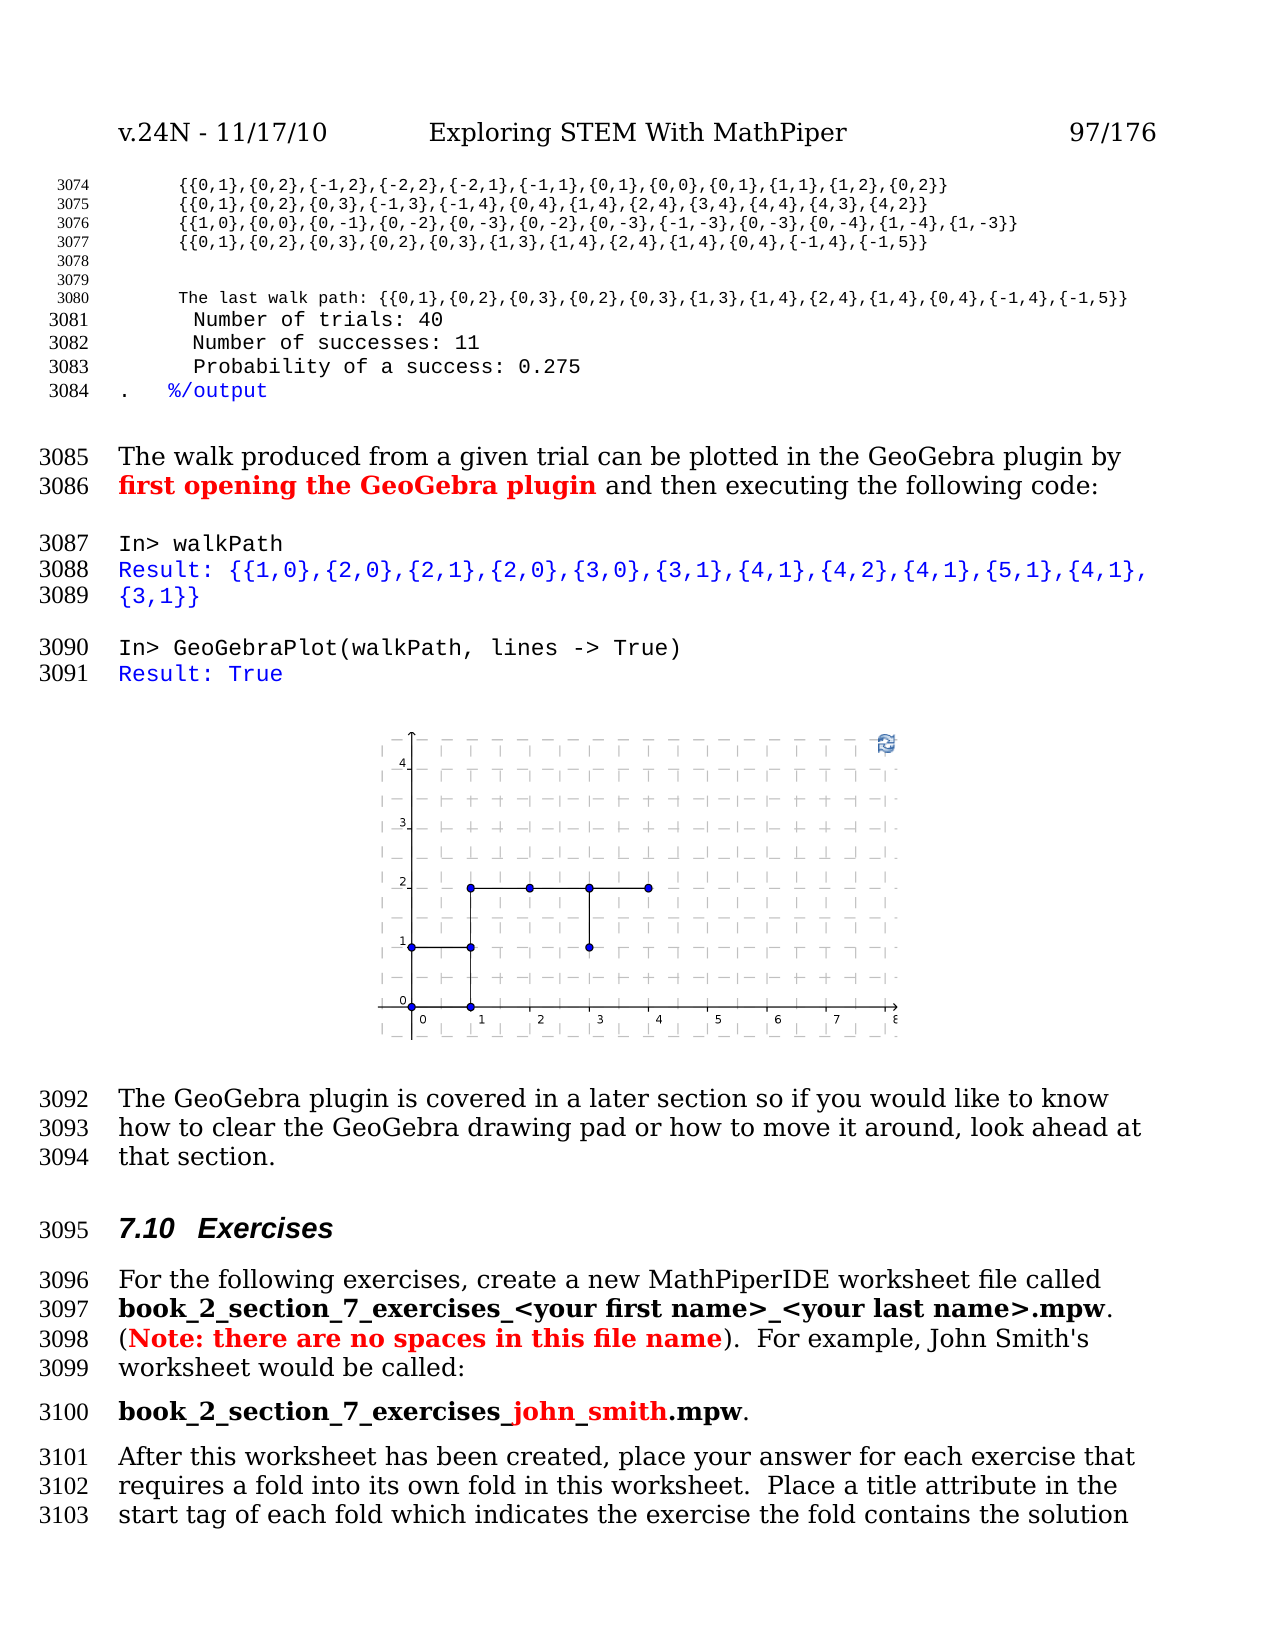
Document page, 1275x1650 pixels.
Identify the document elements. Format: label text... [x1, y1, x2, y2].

text {{1,0},{0,0},{0,-1},{0,-2},{0,-3},{0,-2},{0,-3},{-1,-3},{0,-3},{0,-4},{1,-4},{1,-3}} [118, 214, 1157, 233]
text {{0,1},{0,2},{-1,2},{-2,2},{-2,1},{-1,1},{0,1},{0,0},{0,1},{1,1},{1,2},{0,2}} [118, 177, 1157, 196]
text Probability of a success: 0.275 [118, 356, 1157, 380]
text The walk produced from a given trial can be plotted in the GeoGebra plugin by first opening the GeoGebra plugin and then executing the following code: [118, 442, 1157, 500]
text The last walk path: {{0,1},{0,2},{0,3},{0,2},{0,3},{1,3},{1,4},{2,4},{1,4},{0,4},{-1,4},{-1,5}} [118, 290, 1157, 309]
text Result: True [118, 662, 1157, 688]
text For the following exercises, create a new MathPiperIDE worksheet file called book_2_section_7_exercises_<your first name>_<your last name>.mpw. (Note: there are no spaces in this file name). For example, John Smith's worksheet would be called: [118, 1265, 1157, 1382]
text {{0,1},{0,2},{0,3},{-1,3},{-1,4},{0,4},{1,4},{2,4},{3,4},{4,4},{4,3},{4,2}} [118, 196, 1157, 214]
text In> GeoGebraPlot(walkPath, lines -> True) [118, 636, 1157, 662]
text In> walkPath [118, 532, 1157, 558]
text . %/output [118, 380, 1157, 403]
text Number of trials: 40 [118, 309, 1157, 332]
text After this worksheet has been created, place your answer for each exercise that requires a fold into its own fold in this worksheet. Place a title attribute in the start tag of each fold which indicates the exercise the fold contains the solution [118, 1442, 1157, 1529]
text book_2_section_7_exercises_john_smith.mpw. [118, 1397, 1157, 1427]
text Number of successes: 11 [118, 332, 1157, 356]
picture [377, 732, 898, 1040]
subtitle Exercises [118, 1211, 1157, 1244]
text {{0,1},{0,2},{0,3},{0,2},{0,3},{1,3},{1,4},{2,4},{1,4},{0,4},{-1,4},{-1,5}} [118, 233, 1157, 252]
text Result: {{1,0},{2,0},{2,1},{2,0},{3,0},{3,1},{4,1},{4,2},{4,1},{5,1},{4,1},{3,1}} [118, 558, 1157, 610]
text The GeoGebra plugin is covered in a later section so if you would like to know how to clear the GeoGebra drawing pad or how to move it around, look ahead at that section. [118, 1084, 1157, 1172]
